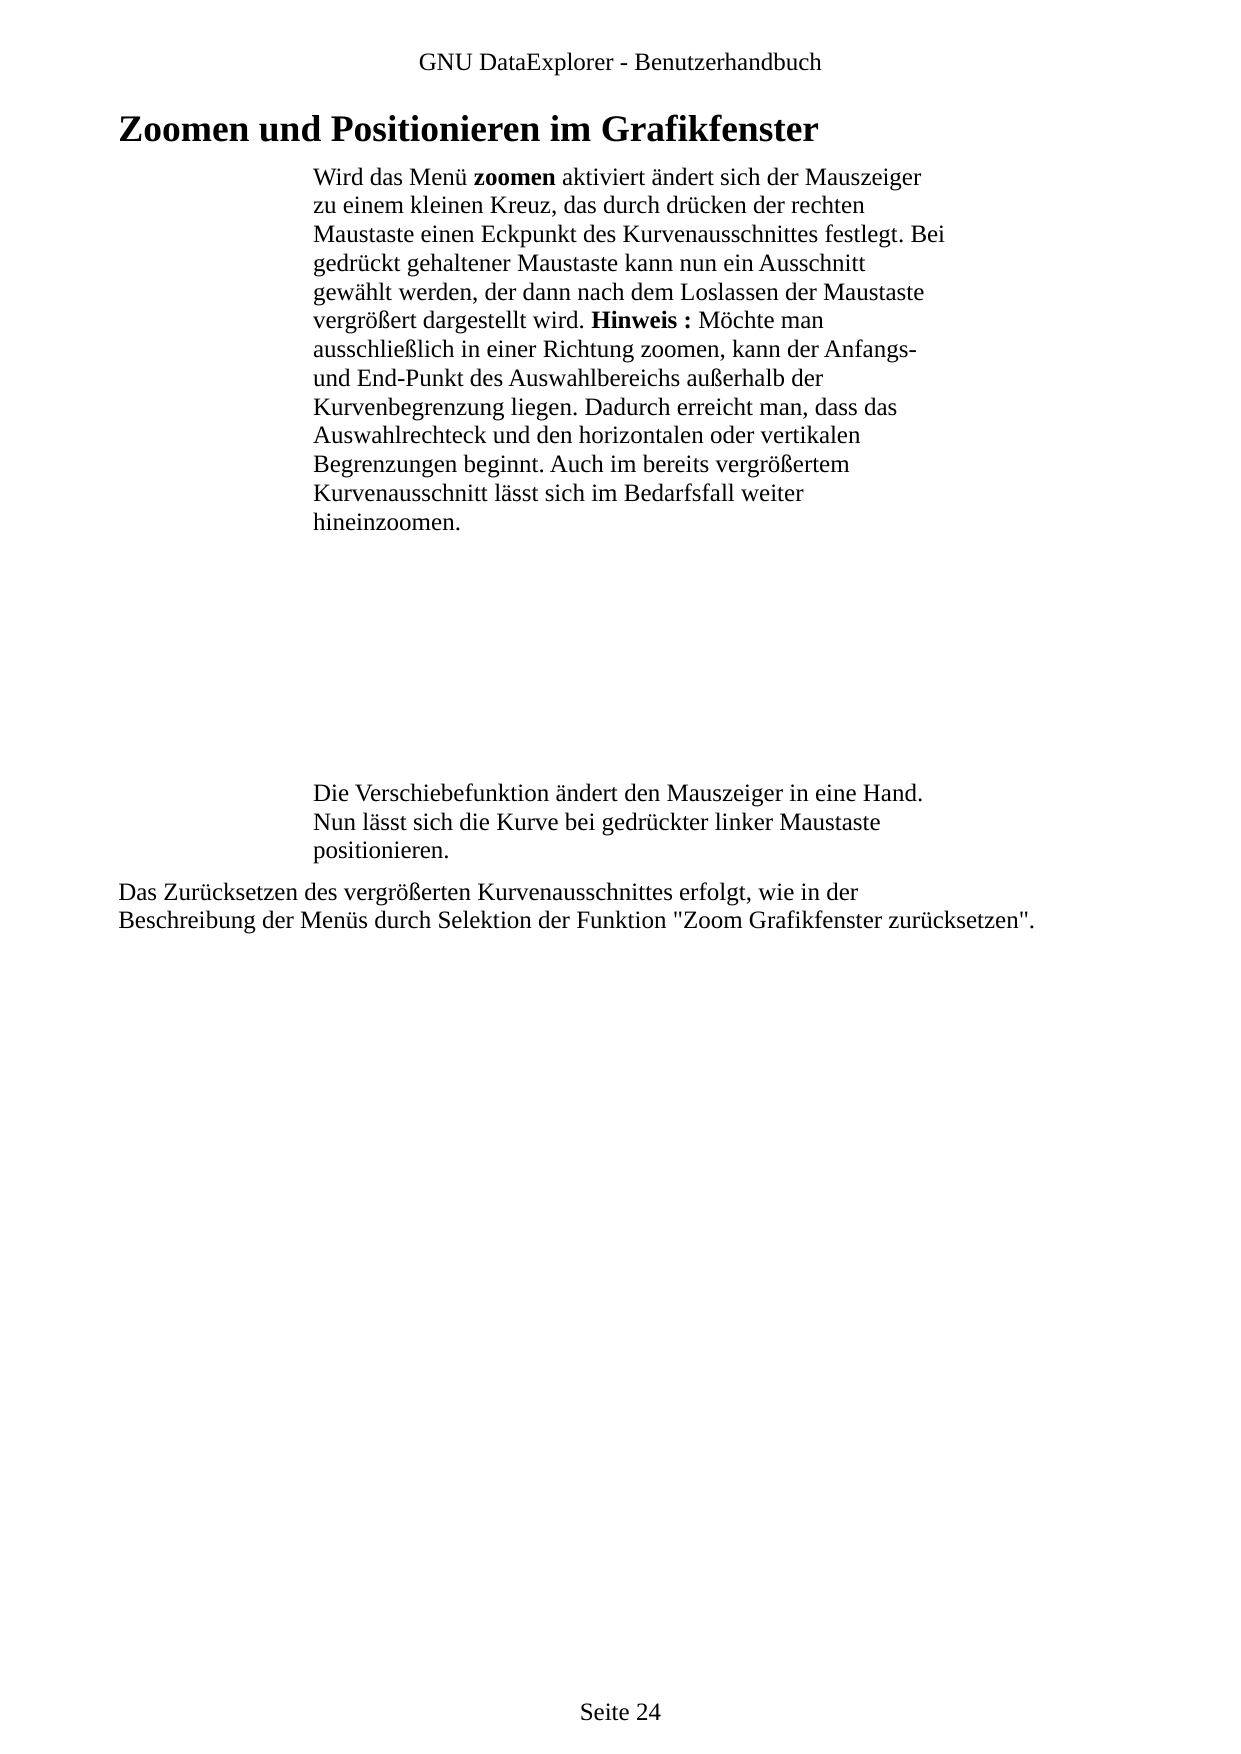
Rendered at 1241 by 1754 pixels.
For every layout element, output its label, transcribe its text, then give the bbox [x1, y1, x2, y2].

text Wird das Menü zoomen aktiviert ändert sich der Mauszeiger zu einem kleinen Kreuz, das durch drücken der rechten Maustaste einen Eckpunkt des Kurvenausschnittes festlegt. Bei gedrückt gehaltener Maustaste kann nun ein Ausschnitt gewählt werden, der dann nach dem Loslassen der Maustaste vergrößert dargestellt wird. Hinweis : Möchte man ausschließlich in einer Richtung zoomen, kann der Anfangs- und End-Punkt des Auswahlbereichs außerhalb der Kurvenbegrenzung liegen. Dadurch erreicht man, dass das Auswahlrechteck und den horizontalen oder vertikalen Begrenzungen beginnt. Auch im bereits vergrößertem Kurvenausschnitt lässt sich im Bedarfsfall weiter hineinzoomen. [118, 162, 1122, 536]
text Die Verschiebefunktion ändert den Mauszeiger in eine Hand. Nun lässt sich die Kurve bei gedrückter linker Maustaste positionieren. [118, 778, 1122, 864]
text Das Zurücksetzen des vergrößerten Kurvenausschnittes erfolgt, wie in der Beschreibung der Menüs durch Selektion der Funktion "Zoom Grafikfenster zurücksetzen". [118, 877, 1122, 934]
subtitle Zoomen und Positionieren im Grafikfenster [118, 106, 1122, 149]
